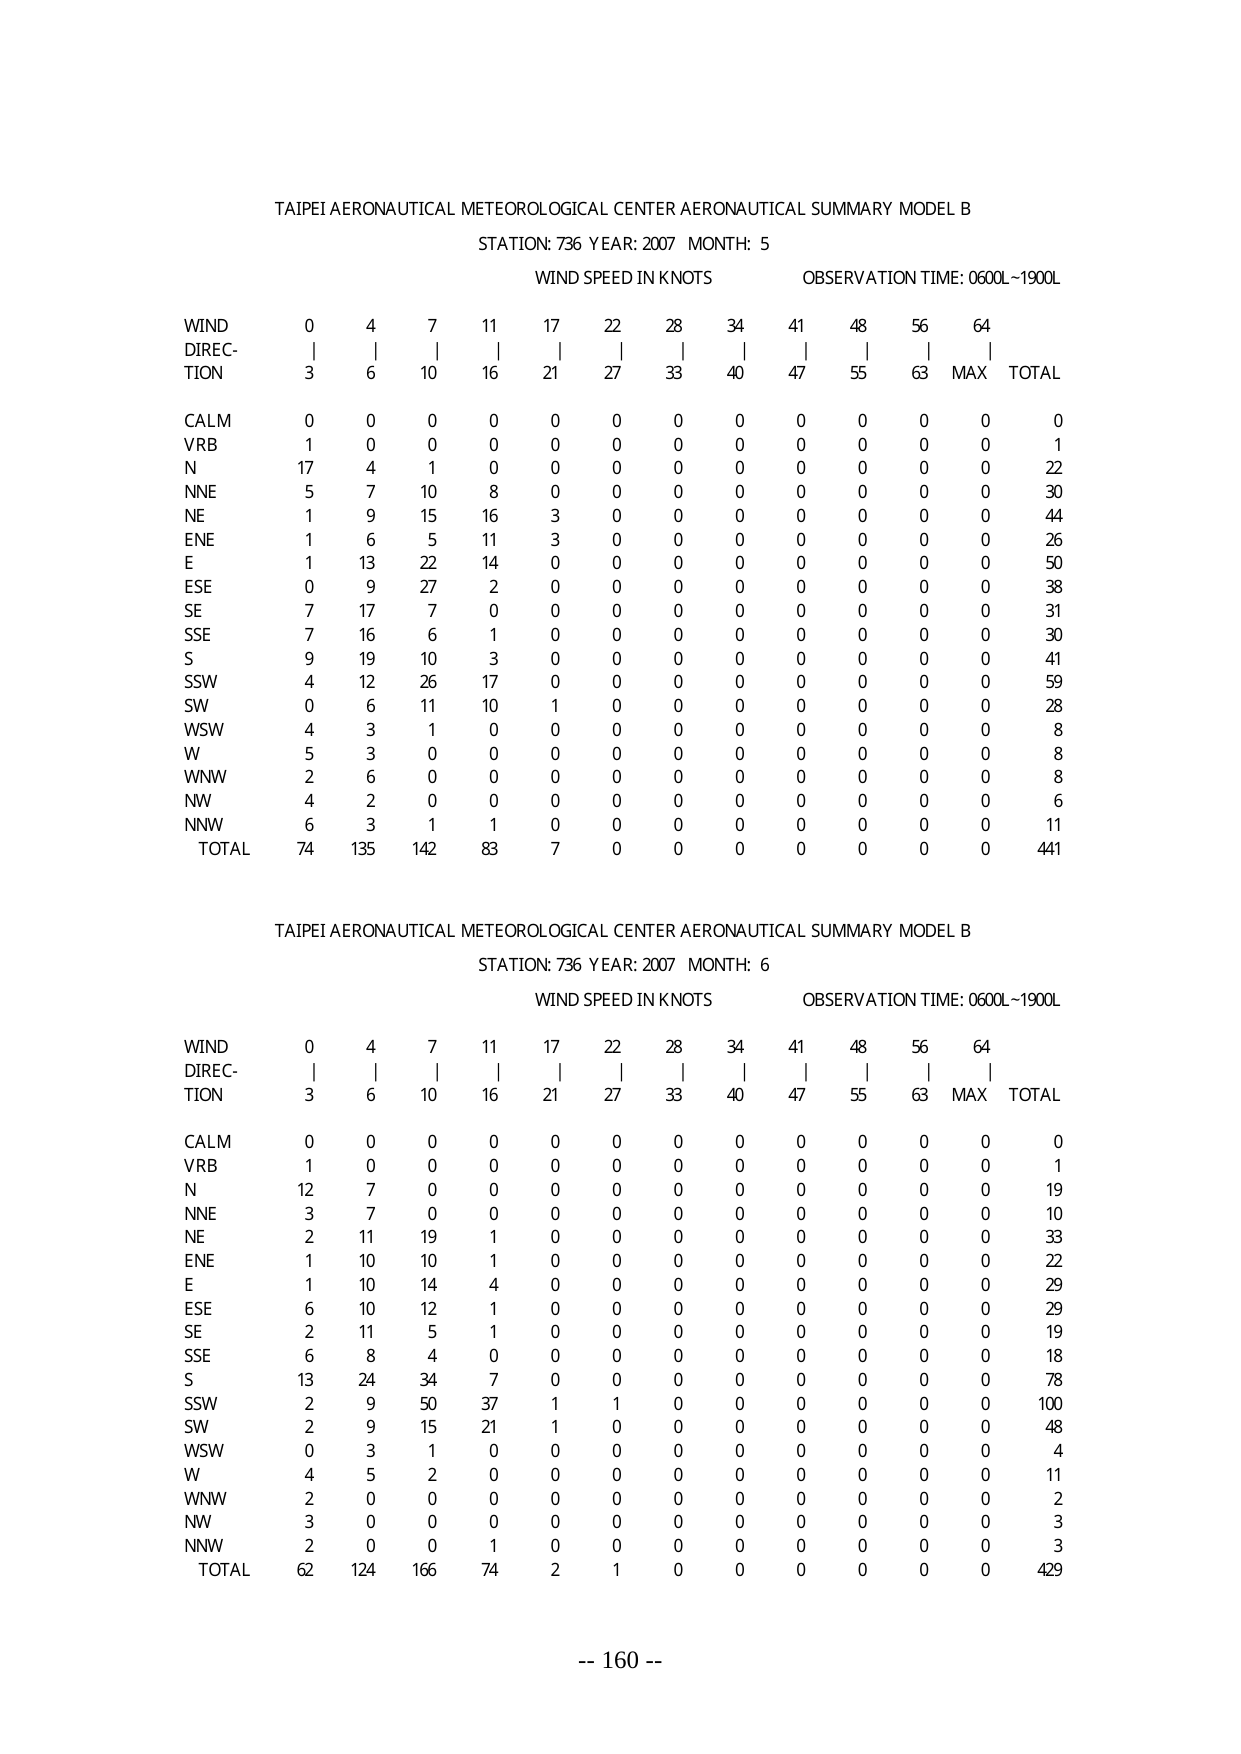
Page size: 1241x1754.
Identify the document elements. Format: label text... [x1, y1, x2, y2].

text -- 160 -- [543, 1637, 697, 1674]
